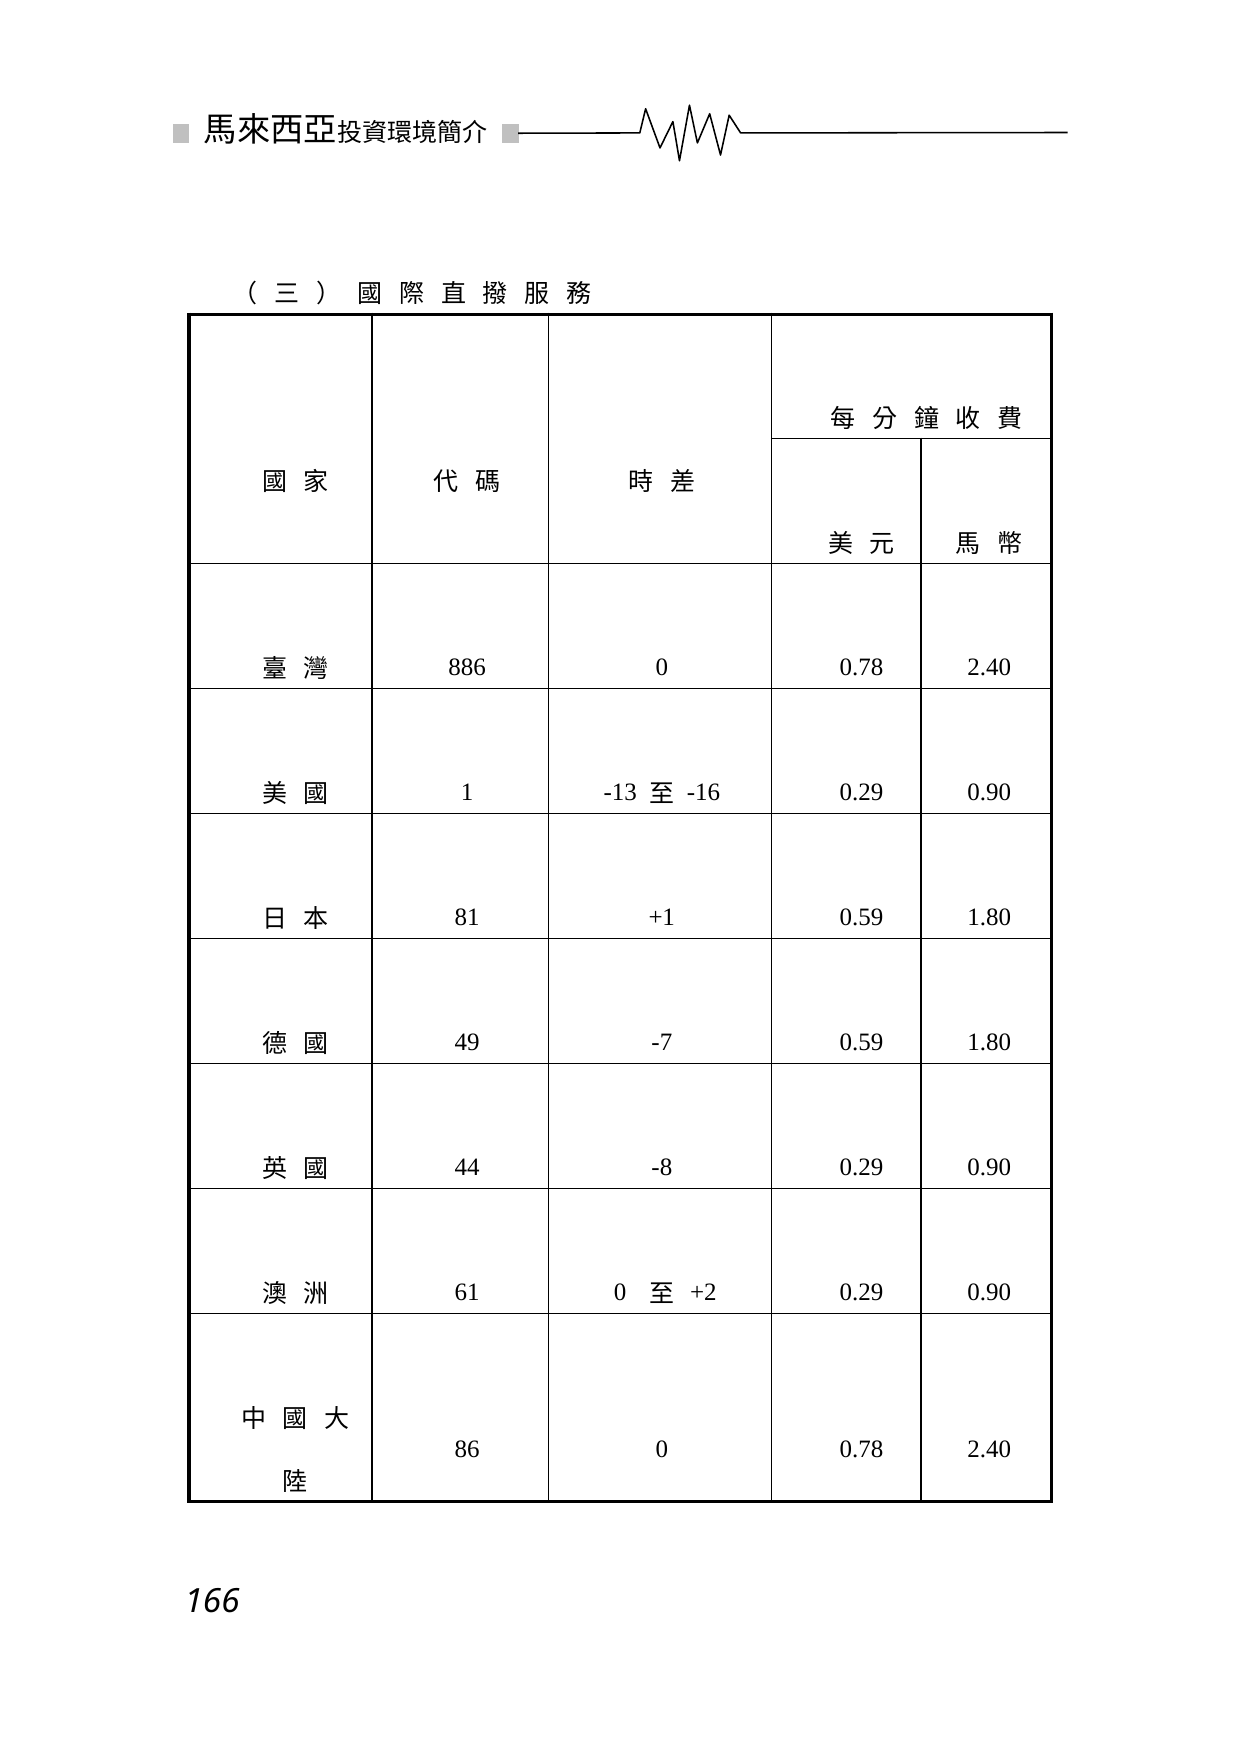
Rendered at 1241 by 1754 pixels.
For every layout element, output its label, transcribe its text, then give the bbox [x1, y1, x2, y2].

table_cell 0.29 [772, 1064, 920, 1188]
table_cell 1.80 [922, 939, 1050, 1063]
table_cell 886 [373, 564, 548, 688]
table_cell 0.29 [772, 1189, 920, 1313]
text （三）國際直撥服務 [207, 250, 1058, 313]
table_cell 臺灣 [191, 564, 371, 688]
table_cell 日本 [191, 814, 371, 938]
table_cell 81 [373, 814, 548, 938]
table_cell 0.78 [772, 564, 920, 688]
table_header 每分鐘收費 [772, 316, 1050, 438]
table_cell 0至+2 [549, 1189, 771, 1313]
table_cell 0.59 [772, 814, 920, 938]
table_header 時差 [549, 316, 771, 563]
table_cell 0 [549, 1314, 771, 1500]
table_cell 1 [373, 689, 548, 813]
table_cell 澳洲 [191, 1189, 371, 1313]
table_cell 0.78 [772, 1314, 920, 1500]
table_cell 德國 [191, 939, 371, 1063]
table_cell 61 [373, 1189, 548, 1313]
table_cell 2.40 [922, 564, 1050, 688]
table_cell 0.90 [922, 1189, 1050, 1313]
table_cell 49 [373, 939, 548, 1063]
table_cell 0.29 [772, 689, 920, 813]
table_cell 中國大陸 [191, 1314, 371, 1500]
table_cell -7 [549, 939, 771, 1063]
table_cell 0.59 [772, 939, 920, 1063]
table_cell 0.90 [922, 689, 1050, 813]
table_cell 0 [549, 564, 771, 688]
table_cell 0.90 [922, 1064, 1050, 1188]
table_cell 英國 [191, 1064, 371, 1188]
table_cell 2.40 [922, 1314, 1050, 1500]
table_cell 美國 [191, 689, 371, 813]
table_cell -13至-16 [549, 689, 771, 813]
table_cell -8 [549, 1064, 771, 1188]
table_cell 1.80 [922, 814, 1050, 938]
table_header 代碼 [373, 316, 548, 563]
table_cell 44 [373, 1064, 548, 1188]
table_cell 馬幣 [922, 439, 1050, 563]
table_cell +1 [549, 814, 771, 938]
table_header 國家 [191, 316, 371, 563]
table_cell 美元 [772, 439, 920, 563]
table_cell 86 [373, 1314, 548, 1500]
